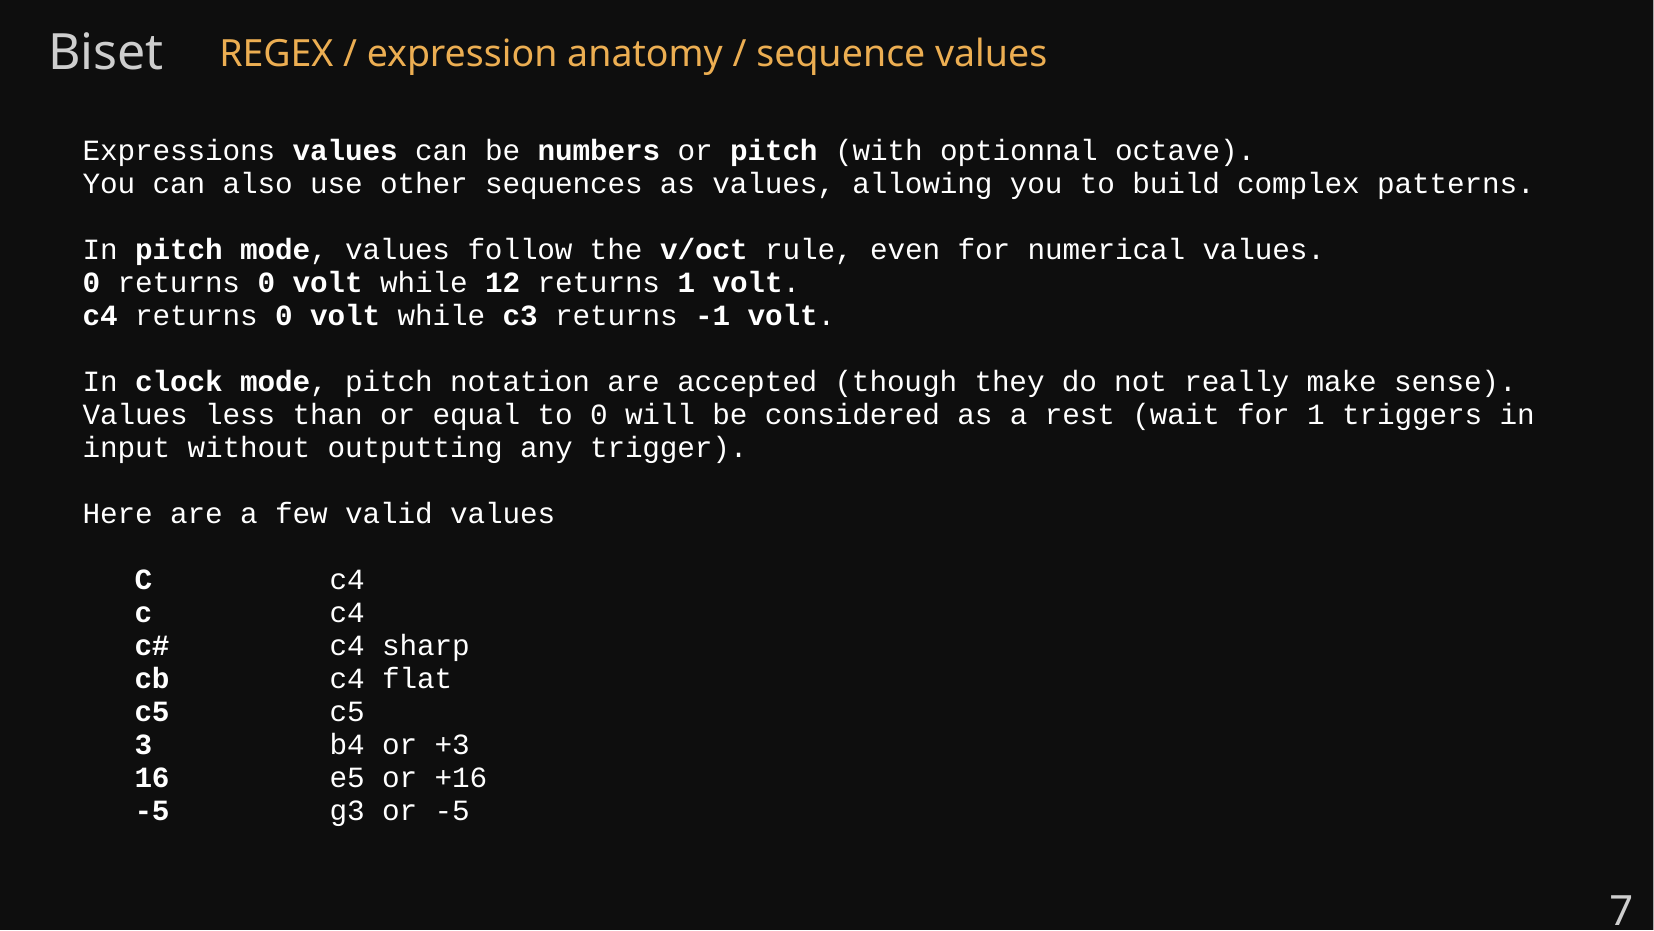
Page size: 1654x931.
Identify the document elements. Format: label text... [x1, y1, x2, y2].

text_box REGEX / expression anatomy / sequence values [204, 19, 1121, 80]
list Expressions values can be numbers or pitch (with optionnal octave). You can also use other sequences as values, allowing you to build complex patterns. In pitch mode, values follow the v/oct rule, even for numerical values. 0 returns 0 volt while 12 returns 1 volt. c4 returns 0 volt while c3 returns -1 volt. In clock mode, pitch notation are accepted (though they do not really make sense). Values less than or equal to 0 will be considered as a rest (wait for 1 triggers in input without outputting any trigger). Here are a few valid values C c4 c c4 c# c4 sharp cb c4 flat c5 c5 3 b4 or +3 16 e5 or +16 -5 g3 or -5 [82, 136, 1571, 842]
title Biset [5, 23, 207, 77]
text_box 7 [1594, 873, 1654, 931]
